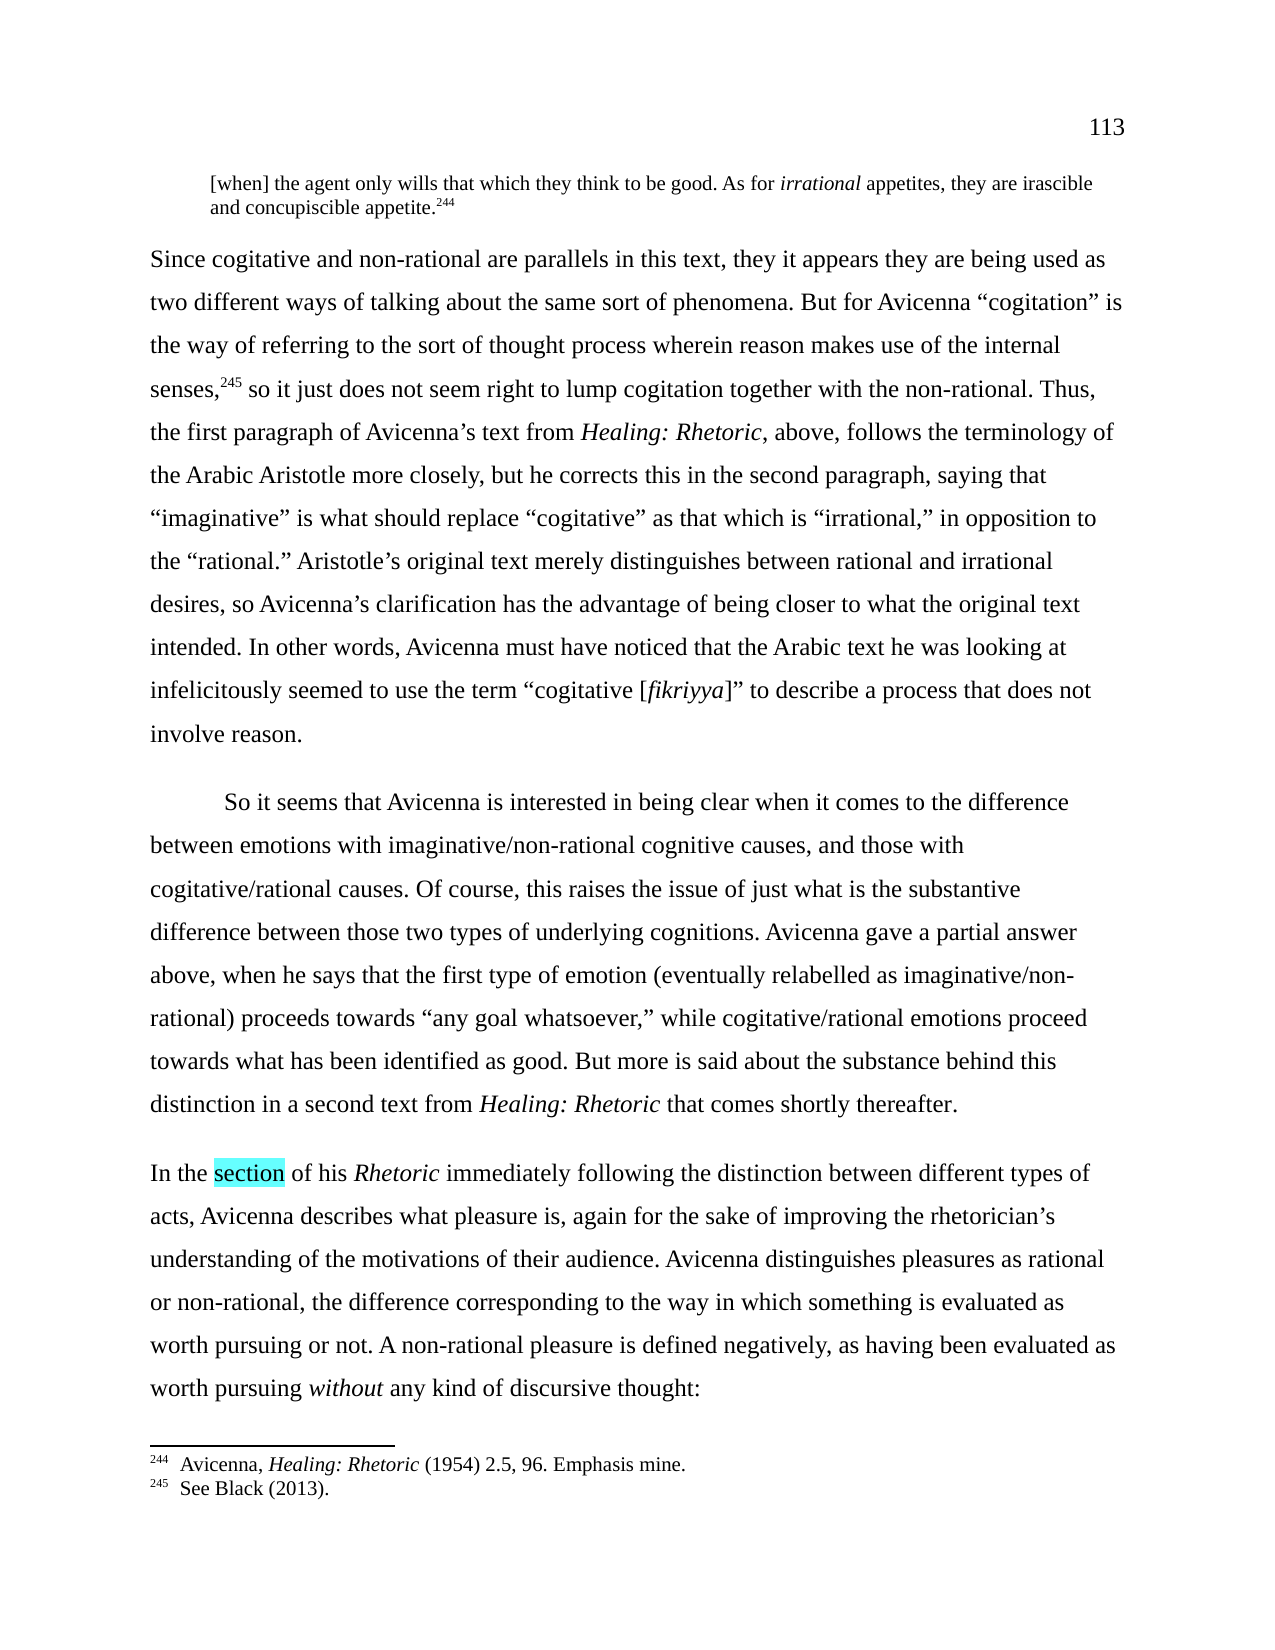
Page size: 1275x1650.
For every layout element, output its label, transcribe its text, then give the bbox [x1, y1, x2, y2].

text Since cogitative and non-rational are parallels in this text, they it appears they are being used as two different ways of talking about the same sort of phenomena. But for Avicenna “cogitation” is the way of referring to the sort of thought process wherein reason makes use of the internal senses, so it just does not seem right to lump cogitation together with the non-rational. Thus, the first paragraph of Avicenna’s text from Healing: Rhetoric, above, follows the terminology of the Arabic Aristotle more closely, but he corrects this in the second paragraph, saying that “imaginative” is what should replace “cogitative” as that which is “irrational,” in opposition to the “rational.” Aristotle’s original text merely distinguishes between rational and irrational desires, so Avicenna’s clarification has the advantage of being closer to what the original text intended. In other words, Avicenna must have noticed that the Arabic text he was looking at infelicitously seemed to use the term “cogitative [fikriyya]” to describe a process that does not involve reason. [150, 244, 1125, 747]
text Avicenna, Healing: Rhetoric (1954) 2.5, 96. Emphasis mine. [150, 1452, 1125, 1476]
text So it seems that Avicenna is interested in being clear when it comes to the difference between emotions with imaginative/non-rational cognitive causes, and those with cogitative/rational causes. Of course, this raises the issue of just what is the substantive difference between those two types of underlying cognitions. Avicenna gave a partial answer above, when he says that the first type of emotion (eventually relabelled as imaginative/non-rational) proceeds towards “any goal whatsoever,” while cogitative/rational emotions proceed towards what has been identified as good. But more is said about the substance behind this distinction in a second text from Healing: Rhetoric that comes shortly thereafter. [150, 787, 1125, 1118]
text In the section of his Rhetoric immediately following the distinction between different types of acts, Avicenna describes what pleasure is, again for the sake of improving the rhetorician’s understanding of the motivations of their audience. Avicenna distinguishes pleasures as rational or non-rational, the difference corresponding to the way in which something is evaluated as worth pursuing or not. A non-rational pleasure is defined negatively, as having been evaluated as worth pursuing without any kind of discursive thought: [150, 1158, 1125, 1402]
text [when] the agent only wills that which they think to be good. As for irrational appetites, they are irascible and concupiscible appetite. [210, 171, 1125, 219]
text See Black (2013). [150, 1476, 1125, 1500]
